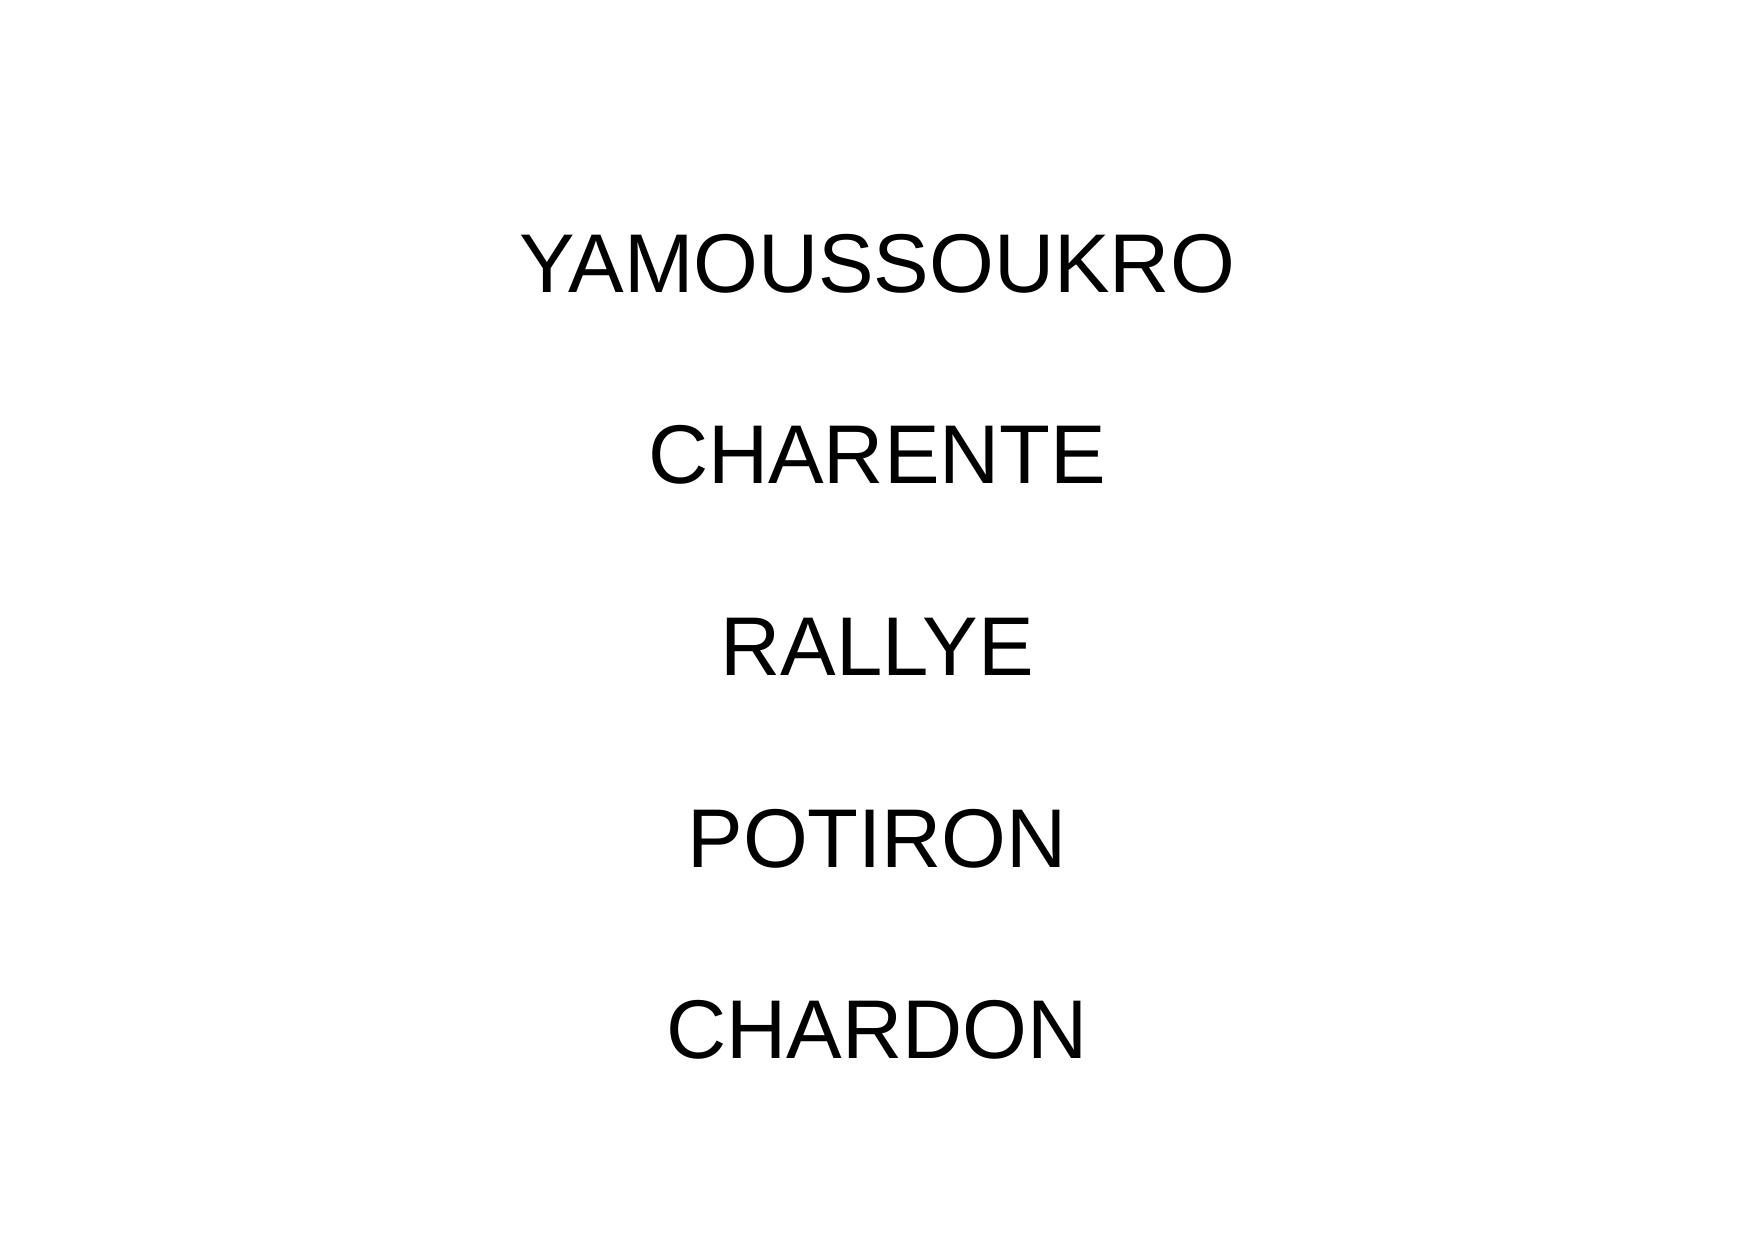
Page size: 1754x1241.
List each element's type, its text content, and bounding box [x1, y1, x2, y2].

text RALLYE [118, 597, 1636, 693]
text POTIRON [118, 789, 1636, 885]
text CHARENTE [118, 406, 1636, 501]
text CHARDON [118, 981, 1636, 1076]
text YAMOUSSOUKRO [118, 214, 1636, 310]
